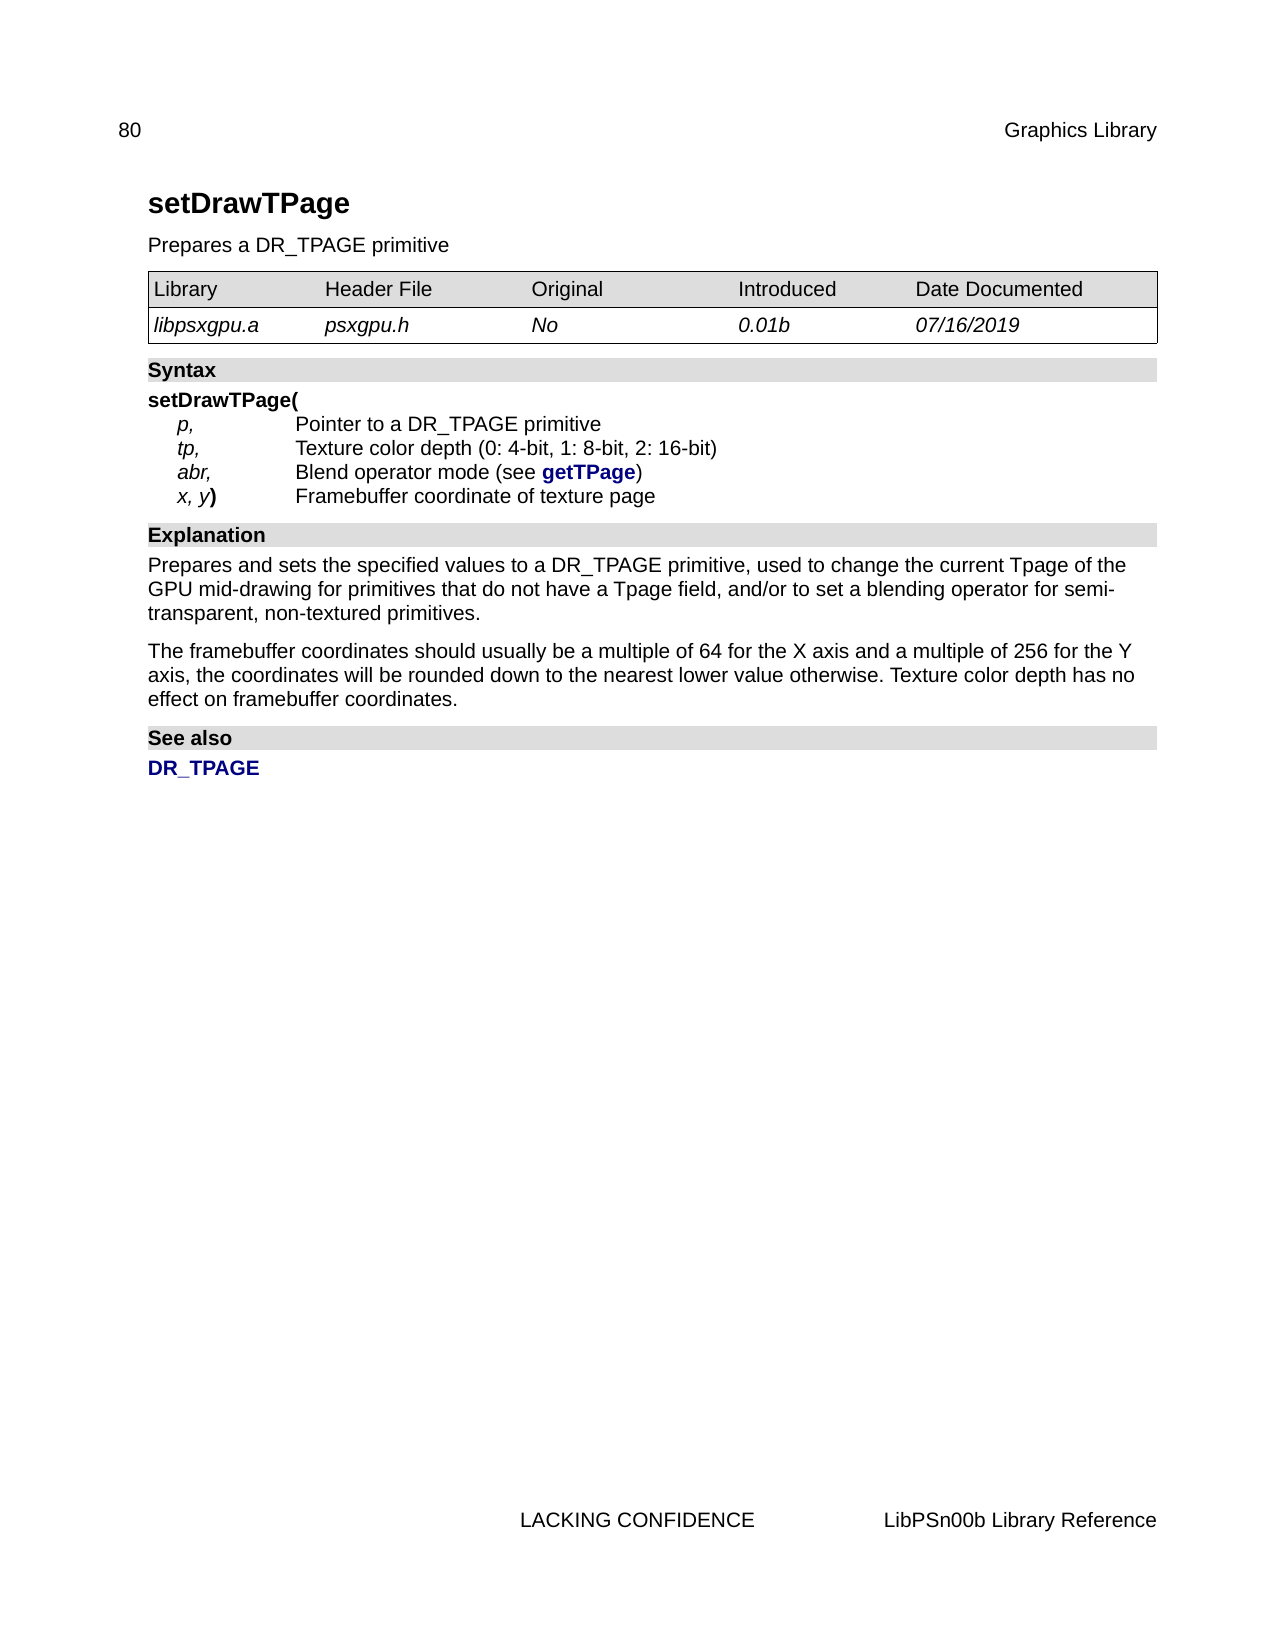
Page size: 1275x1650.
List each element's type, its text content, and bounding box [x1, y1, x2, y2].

text tp, Texture color depth (0: 4-bit, 1: 8-bit, 2: 16-bit) [148, 436, 1157, 460]
text libpsxgpu.a psxgpu.h No 0.01b 07/16/2019 [149, 308, 1157, 343]
subtitle Syntax [148, 358, 1157, 382]
text Prepares and sets the specified values to a DR_TPAGE primitive, used to change the current Tpage of the GPU mid-drawing for primitives that do not have a Tpage field, and/or to set a blending operator for semi-transparent, non-textured primitives. [148, 552, 1157, 624]
subtitle See also [148, 726, 1157, 750]
text Library Header File Original Introduced Date Documented [149, 272, 1157, 307]
text p, Pointer to a DR_TPAGE primitive [148, 412, 1157, 436]
text setDrawTPage( [148, 388, 1157, 412]
subtitle setDrawTPage [148, 186, 1157, 220]
subtitle Explanation [148, 523, 1157, 547]
text abr, Blend operator mode (see getTPage) [148, 460, 1157, 484]
text DR_TPAGE [148, 756, 1157, 780]
text x, y) Framebuffer coordinate of texture page [148, 484, 1157, 508]
text Prepares a DR_TPAGE primitive [148, 232, 1157, 256]
text The framebuffer coordinates should usually be a multiple of 64 for the X axis and a multiple of 256 for the Y axis, the coordinates will be rounded down to the nearest lower value otherwise. Texture color depth has no effect on framebuffer coordinates. [148, 639, 1157, 711]
